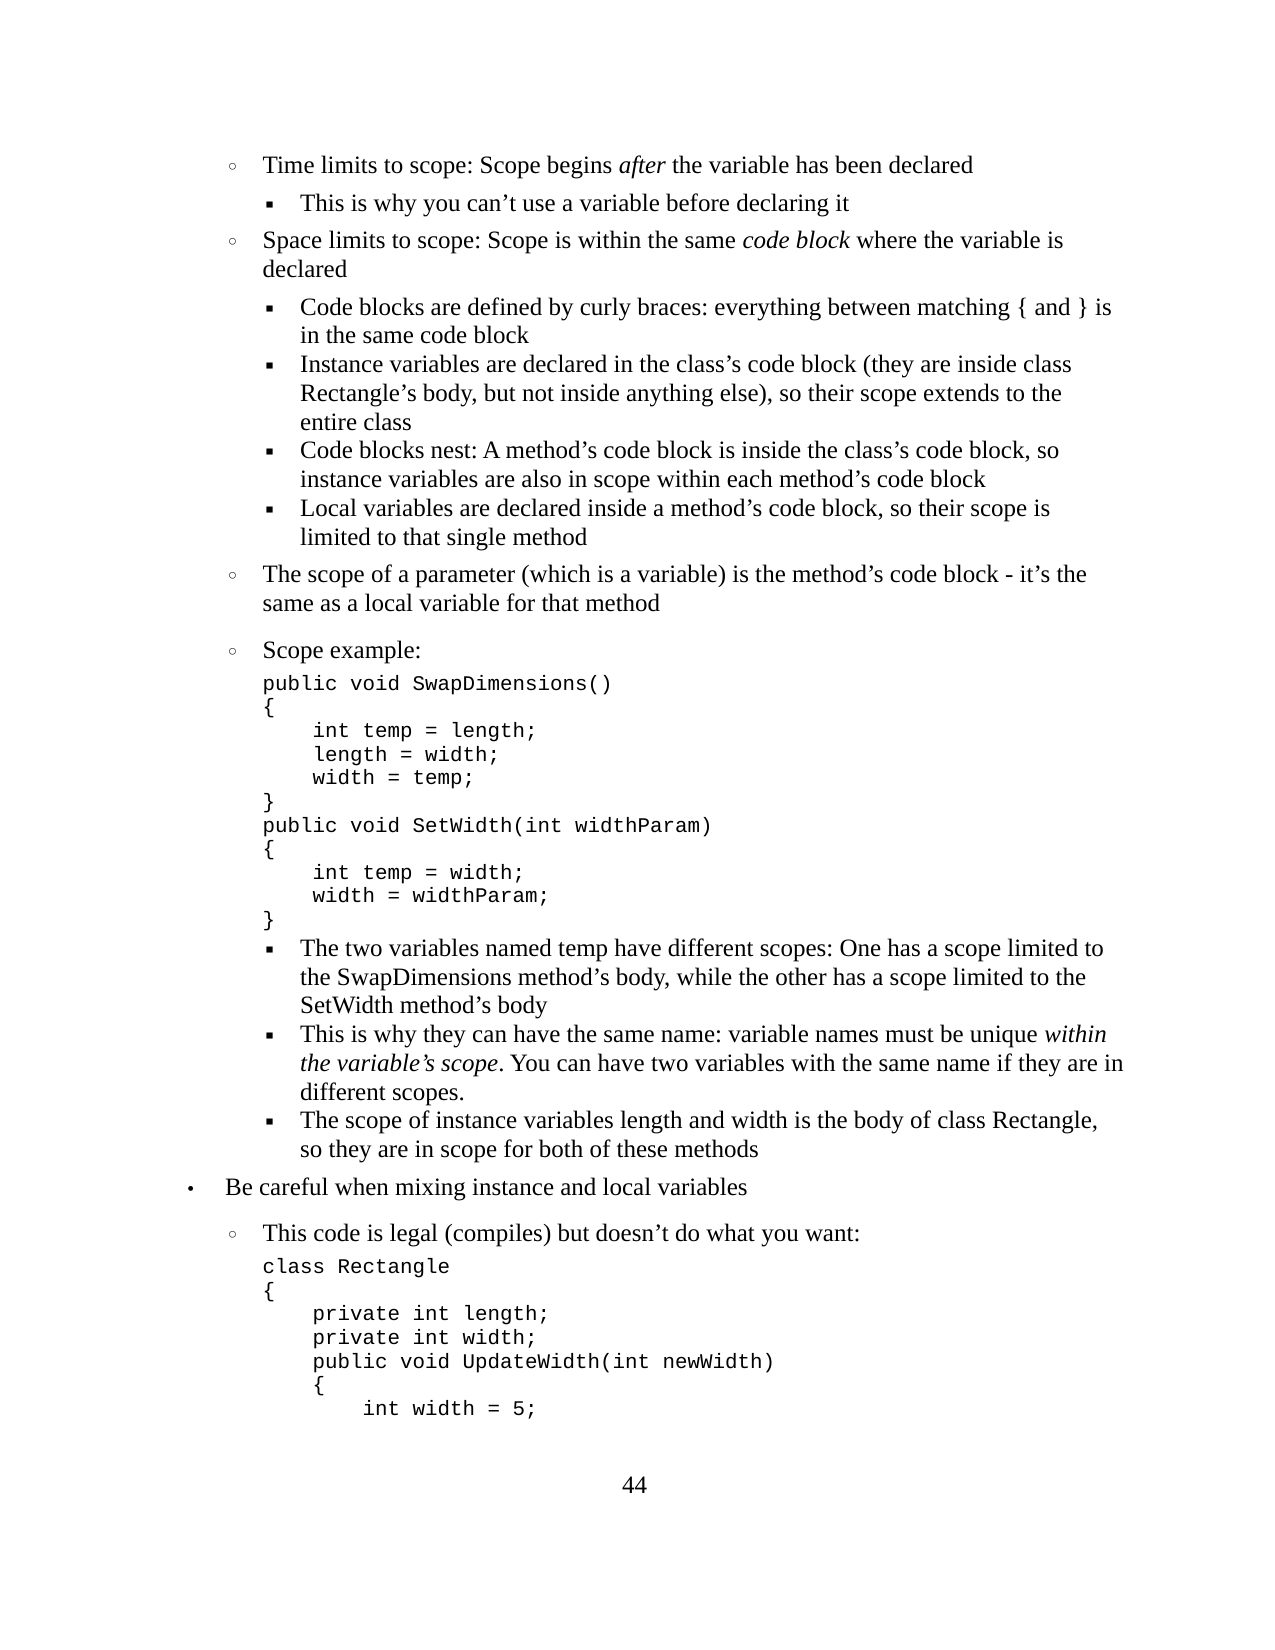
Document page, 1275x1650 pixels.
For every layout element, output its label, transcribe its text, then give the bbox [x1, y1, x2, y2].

list { [225, 696, 1125, 720]
list class Rectangle [225, 1256, 1125, 1280]
list { [225, 1374, 1125, 1398]
list This code is legal (compiles) but doesn’t do what you want: [225, 1218, 1125, 1247]
list Code blocks are defined by curly braces: everything between matching { and } is in the same code block [262, 292, 1125, 349]
list The scope of instance variables length and width is the body of class Rectangle, so they are in scope for both of these methods [262, 1105, 1125, 1163]
list length = width; [225, 744, 1125, 767]
list This is why they can have the same name: variable names must be unique within the variable’s scope. You can have two variables with the same name if they are in different scopes. [262, 1019, 1125, 1105]
list Time limits to scope: Scope begins after the variable has been declared [225, 150, 1125, 179]
list Instance variables are declared in the class’s code block (they are inside class Rectangle’s body, but not inside anything else), so their scope extends to the entire class [262, 349, 1125, 436]
list Code blocks nest: A method’s code block is inside the class’s code block, so instance variables are also in scope within each method’s code block [262, 436, 1125, 493]
list The two variables named temp have different scopes: One has a scope limited to the SwapDimensions method’s body, while the other has a scope limited to the SetWidth method’s body [262, 933, 1125, 1019]
list } [225, 909, 1125, 933]
list This is why you can’t use a variable before declaring it [262, 188, 1125, 216]
list Scope example: [225, 635, 1125, 664]
list Space limits to scope: Scope is within the same code block where the variable is declared [225, 225, 1125, 283]
list private int length; [225, 1303, 1125, 1327]
list } [225, 791, 1125, 814]
list width = temp; [225, 767, 1125, 791]
list public void SetWidth(int widthParam) [225, 814, 1125, 838]
list Be careful when mixing instance and local variables [187, 1172, 1125, 1201]
list The scope of a parameter (which is a variable) is the method’s code block - it’s the same as a local variable for that method [225, 559, 1125, 617]
list int temp = length; [225, 720, 1125, 744]
list Local variables are declared inside a method’s code block, so their scope is limited to that single method [262, 493, 1125, 551]
list public void UpdateWidth(int newWidth) [225, 1351, 1125, 1374]
list int width = 5; [225, 1398, 1125, 1422]
list public void SwapDimensions() [225, 673, 1125, 696]
list { [225, 1280, 1125, 1303]
list width = widthParam; [225, 886, 1125, 909]
list private int width; [225, 1327, 1125, 1351]
list int temp = width; [225, 862, 1125, 886]
list { [225, 838, 1125, 862]
